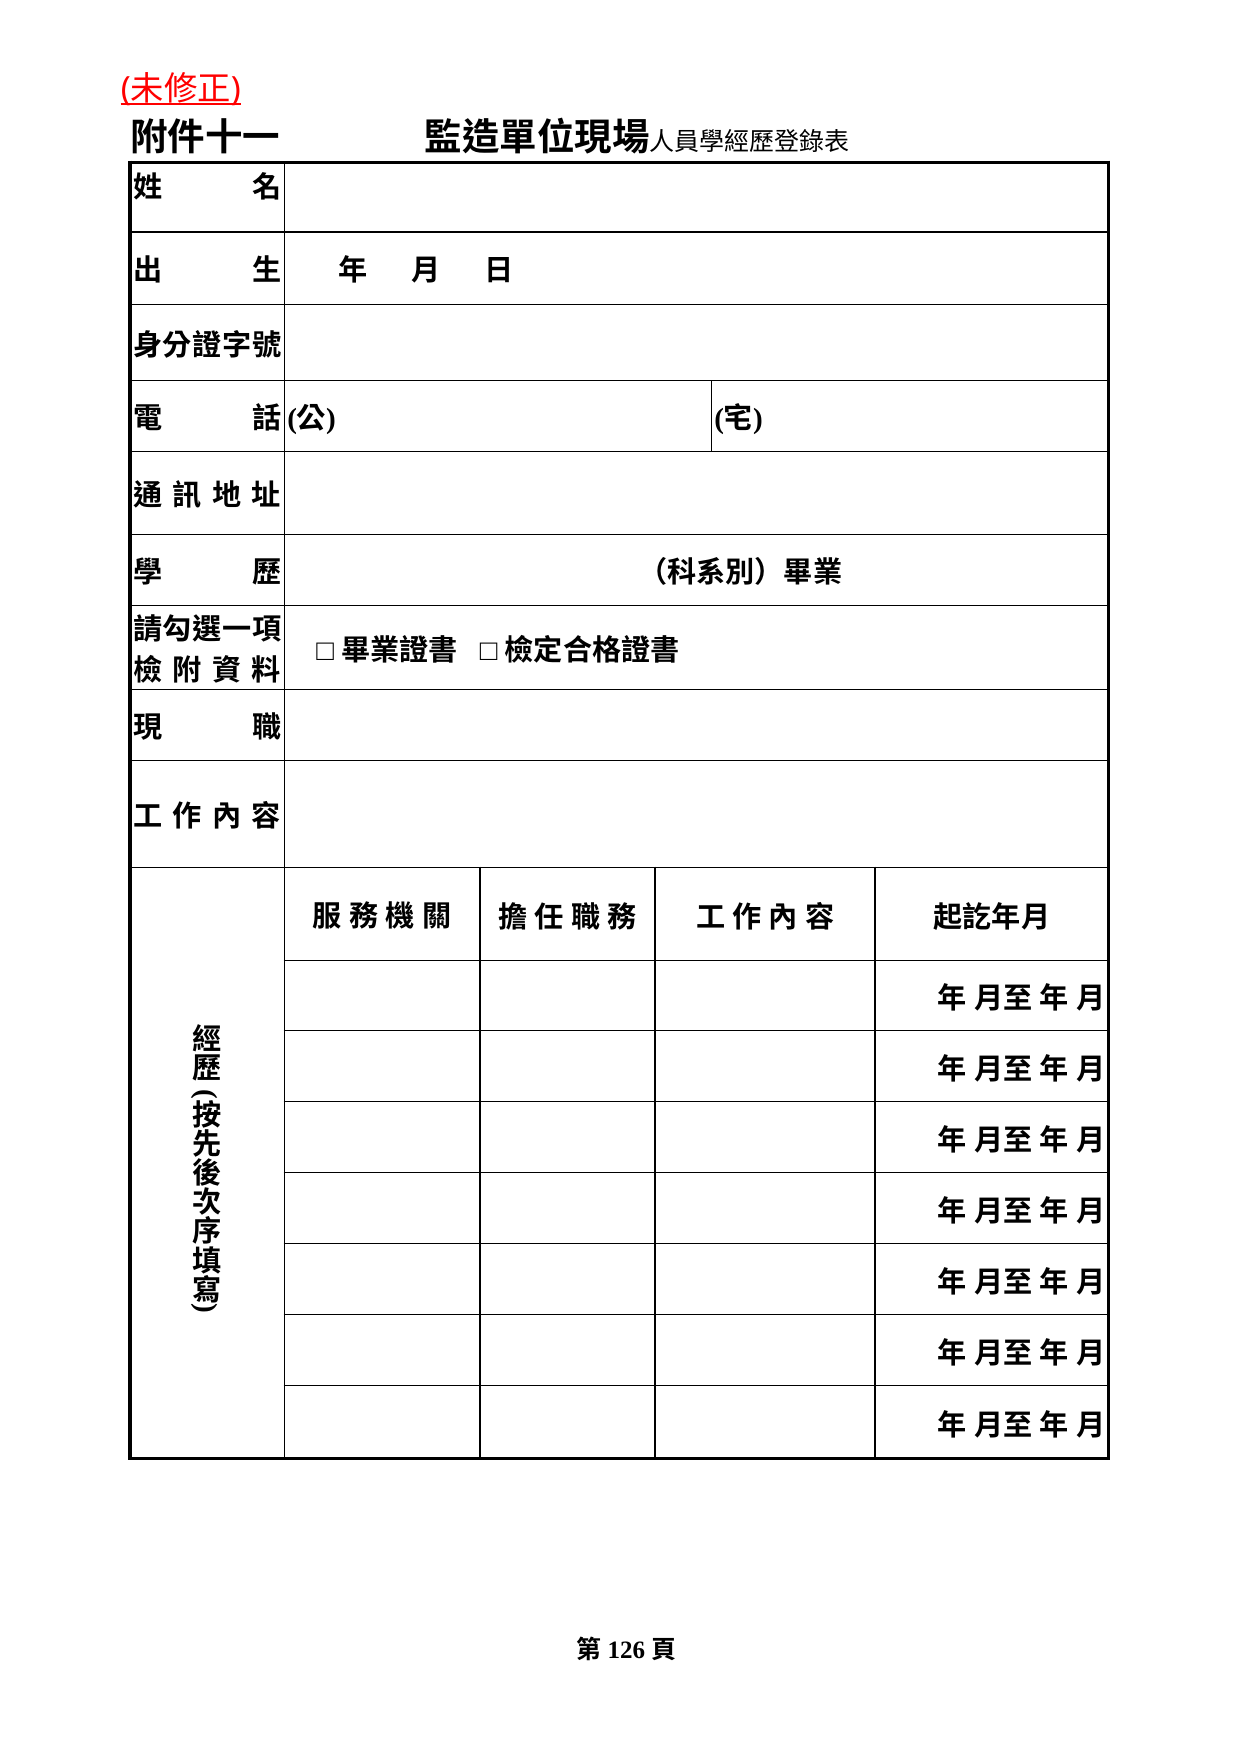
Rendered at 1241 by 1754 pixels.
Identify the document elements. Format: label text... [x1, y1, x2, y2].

table_cell 通訊地址 [132, 452, 284, 534]
table_cell 年 月至 年 月 [876, 1244, 1107, 1314]
table_cell [481, 961, 654, 1030]
table_cell 出生 [132, 233, 284, 304]
table_cell [481, 1173, 654, 1243]
table_header [285, 164, 1107, 231]
table_header 姓 名 [132, 164, 284, 231]
table_cell 年 月至 年 月 [876, 1386, 1107, 1457]
table_cell 經歷 (按先後次序填寫) [132, 868, 284, 1457]
table_cell 年 月至 年 月 [876, 1102, 1107, 1172]
table_cell [285, 1031, 479, 1101]
table_cell [285, 961, 479, 1030]
text 附件十一 監造單位現場人員學經歷登錄表 [130, 106, 1122, 161]
table_cell (公) [285, 381, 711, 451]
table_cell [656, 1031, 874, 1101]
table_cell [285, 761, 1107, 867]
table_cell [285, 690, 1107, 760]
table_cell 年 月 日 [285, 233, 1107, 304]
table_cell [285, 1315, 479, 1384]
table_header 姓 名 [106, 54, 312, 113]
table_cell 請勾選一項檢附資料 [132, 606, 284, 689]
table_cell [656, 1173, 874, 1243]
table_cell [481, 1031, 654, 1101]
table_cell [481, 1315, 654, 1384]
table_cell [285, 1386, 479, 1457]
table_cell 工 作 內 容 [656, 868, 874, 959]
table_cell 電話 [132, 381, 284, 451]
table_cell [656, 1315, 874, 1384]
table_cell 工作內容 [132, 761, 284, 867]
table_cell 身分證字號 [132, 305, 284, 380]
table_cell 年 月至 年 月 [876, 961, 1107, 1030]
table_cell [285, 452, 1107, 534]
table_cell 擔 任 職 務 [481, 868, 654, 959]
table_cell (宅) [712, 381, 1107, 451]
table_cell [285, 1102, 479, 1172]
table_cell [481, 1102, 654, 1172]
table_cell [656, 1386, 874, 1457]
table_cell 年 月至 年 月 [876, 1173, 1107, 1243]
table_cell （科系別）畢業 [285, 535, 1107, 605]
table_cell 年 月至 年 月 [876, 1031, 1107, 1101]
table_cell 現職 [132, 690, 284, 760]
table_cell [285, 1244, 479, 1314]
table_cell [285, 305, 1107, 380]
table_cell 年 月至 年 月 [876, 1315, 1107, 1384]
table_cell 學歷 [132, 535, 284, 605]
table_cell [656, 961, 874, 1030]
table_cell [656, 1244, 874, 1314]
table_cell [285, 1173, 479, 1243]
table_cell [656, 1102, 874, 1172]
table_cell [481, 1244, 654, 1314]
table_cell □ 畢業證書 □ 檢定合格證書 [285, 606, 1107, 689]
table_cell 服 務 機 關 [285, 868, 479, 959]
table_cell [481, 1386, 654, 1457]
table_cell 起訖年月 [876, 868, 1107, 959]
